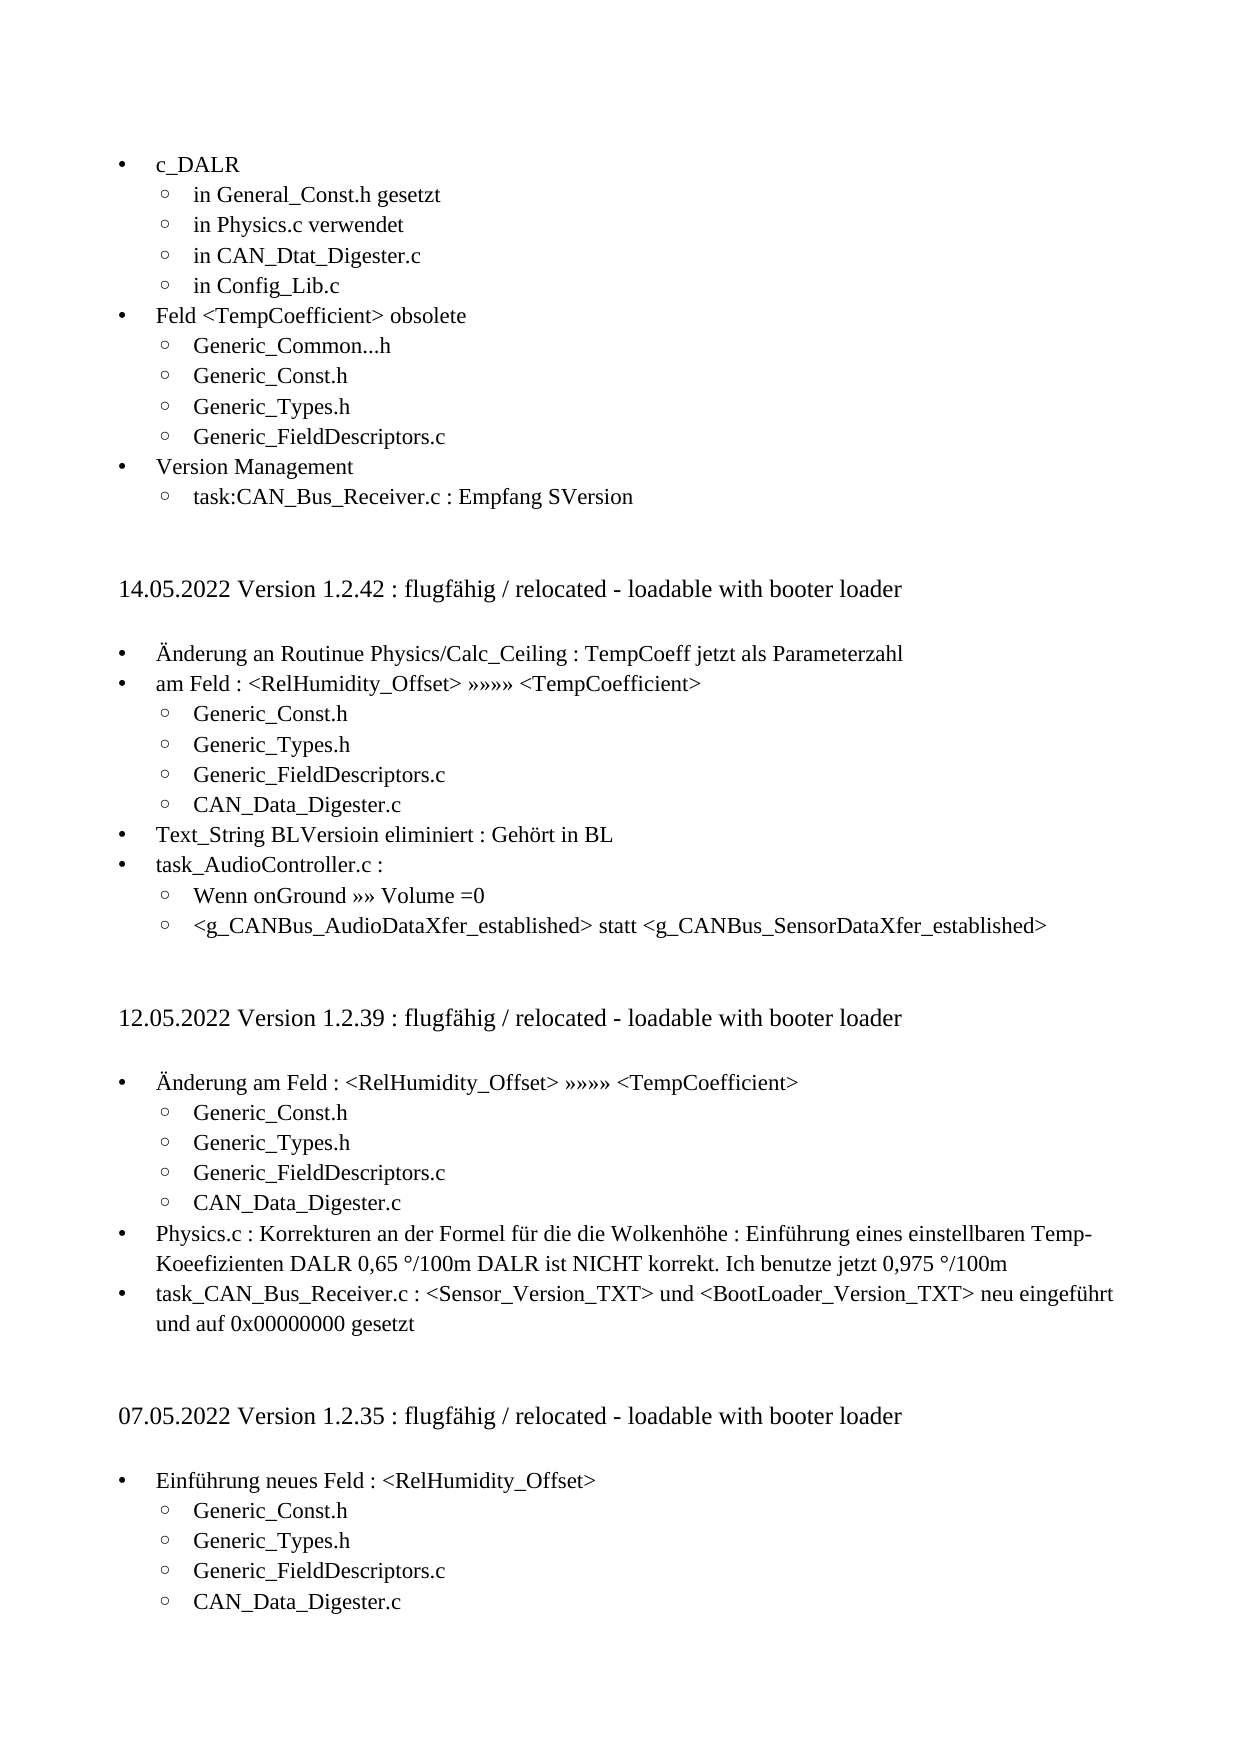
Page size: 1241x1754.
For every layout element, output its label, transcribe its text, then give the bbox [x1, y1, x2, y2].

list Version Management [118, 453, 1122, 479]
list CAN_Data_Digester.c [156, 1189, 1122, 1216]
list Generic_Common...h [156, 332, 1122, 359]
list Änderung an Routinue Physics/Calc_Ceiling : TempCoeff jetzt als Parameterzahl [118, 640, 1122, 666]
list CAN_Data_Digester.c [156, 1588, 1122, 1614]
list Generic_Const.h [156, 1497, 1122, 1523]
list Generic_Types.h [156, 1129, 1122, 1155]
list task_AudioController.c : [118, 852, 1122, 878]
list c_DALR [118, 151, 1122, 177]
text 14.05.2022 Version 1.2.42 : flugfähig / relocated - loadable with booter loader [118, 574, 1122, 603]
list <g_CANBus_AudioDataXfer_established> statt <g_CANBus_SensorDataXfer_established> [156, 912, 1122, 938]
list in CAN_Dtat_Digester.c [156, 242, 1122, 268]
list in General_Const.h gesetzt [156, 181, 1122, 208]
list Änderung am Feld : <RelHumidity_Offset> »»»» <TempCoefficient> [118, 1069, 1122, 1095]
list Generic_Types.h [156, 393, 1122, 419]
list Einführung neues Feld : <RelHumidity_Offset> [118, 1467, 1122, 1493]
list task_CAN_Bus_Receiver.c : <Sensor_Version_TXT> und <BootLoader_Version_TXT> neu eingeführt und auf 0x00000000 gesetzt [118, 1280, 1122, 1337]
text 12.05.2022 Version 1.2.39 : flugfähig / relocated - loadable with booter loader [118, 1003, 1122, 1031]
text 07.05.2022 Version 1.2.35 : flugfähig / relocated - loadable with booter loader [118, 1401, 1122, 1430]
list Text_String BLVersioin eliminiert : Gehört in BL [118, 821, 1122, 848]
list Generic_FieldDescriptors.c [156, 423, 1122, 449]
list in Physics.c verwendet [156, 212, 1122, 238]
list Generic_Types.h [156, 731, 1122, 757]
list Generic_FieldDescriptors.c [156, 761, 1122, 787]
list Feld <TempCoefficient> obsolete [118, 302, 1122, 328]
list Generic_Const.h [156, 363, 1122, 389]
list Generic_Const.h [156, 1099, 1122, 1125]
list Generic_FieldDescriptors.c [156, 1159, 1122, 1186]
list CAN_Data_Digester.c [156, 791, 1122, 817]
list task:CAN_Bus_Receiver.c : Empfang SVersion [156, 483, 1122, 510]
list am Feld : <RelHumidity_Offset> »»»» <TempCoefficient> [118, 670, 1122, 697]
list Physics.c : Korrekturen an der Formel für die die Wolkenhöhe : Einführung eines einstellbaren Temp-Koeefizienten DALR 0,65 °/100m DALR ist NICHT korrekt. Ich benutze jetzt 0,975 °/100m [118, 1220, 1122, 1276]
list in Config_Lib.c [156, 272, 1122, 298]
list Generic_Types.h [156, 1527, 1122, 1554]
list Wenn onGround »» Volume =0 [156, 882, 1122, 908]
list Generic_Const.h [156, 701, 1122, 727]
list Generic_FieldDescriptors.c [156, 1558, 1122, 1584]
